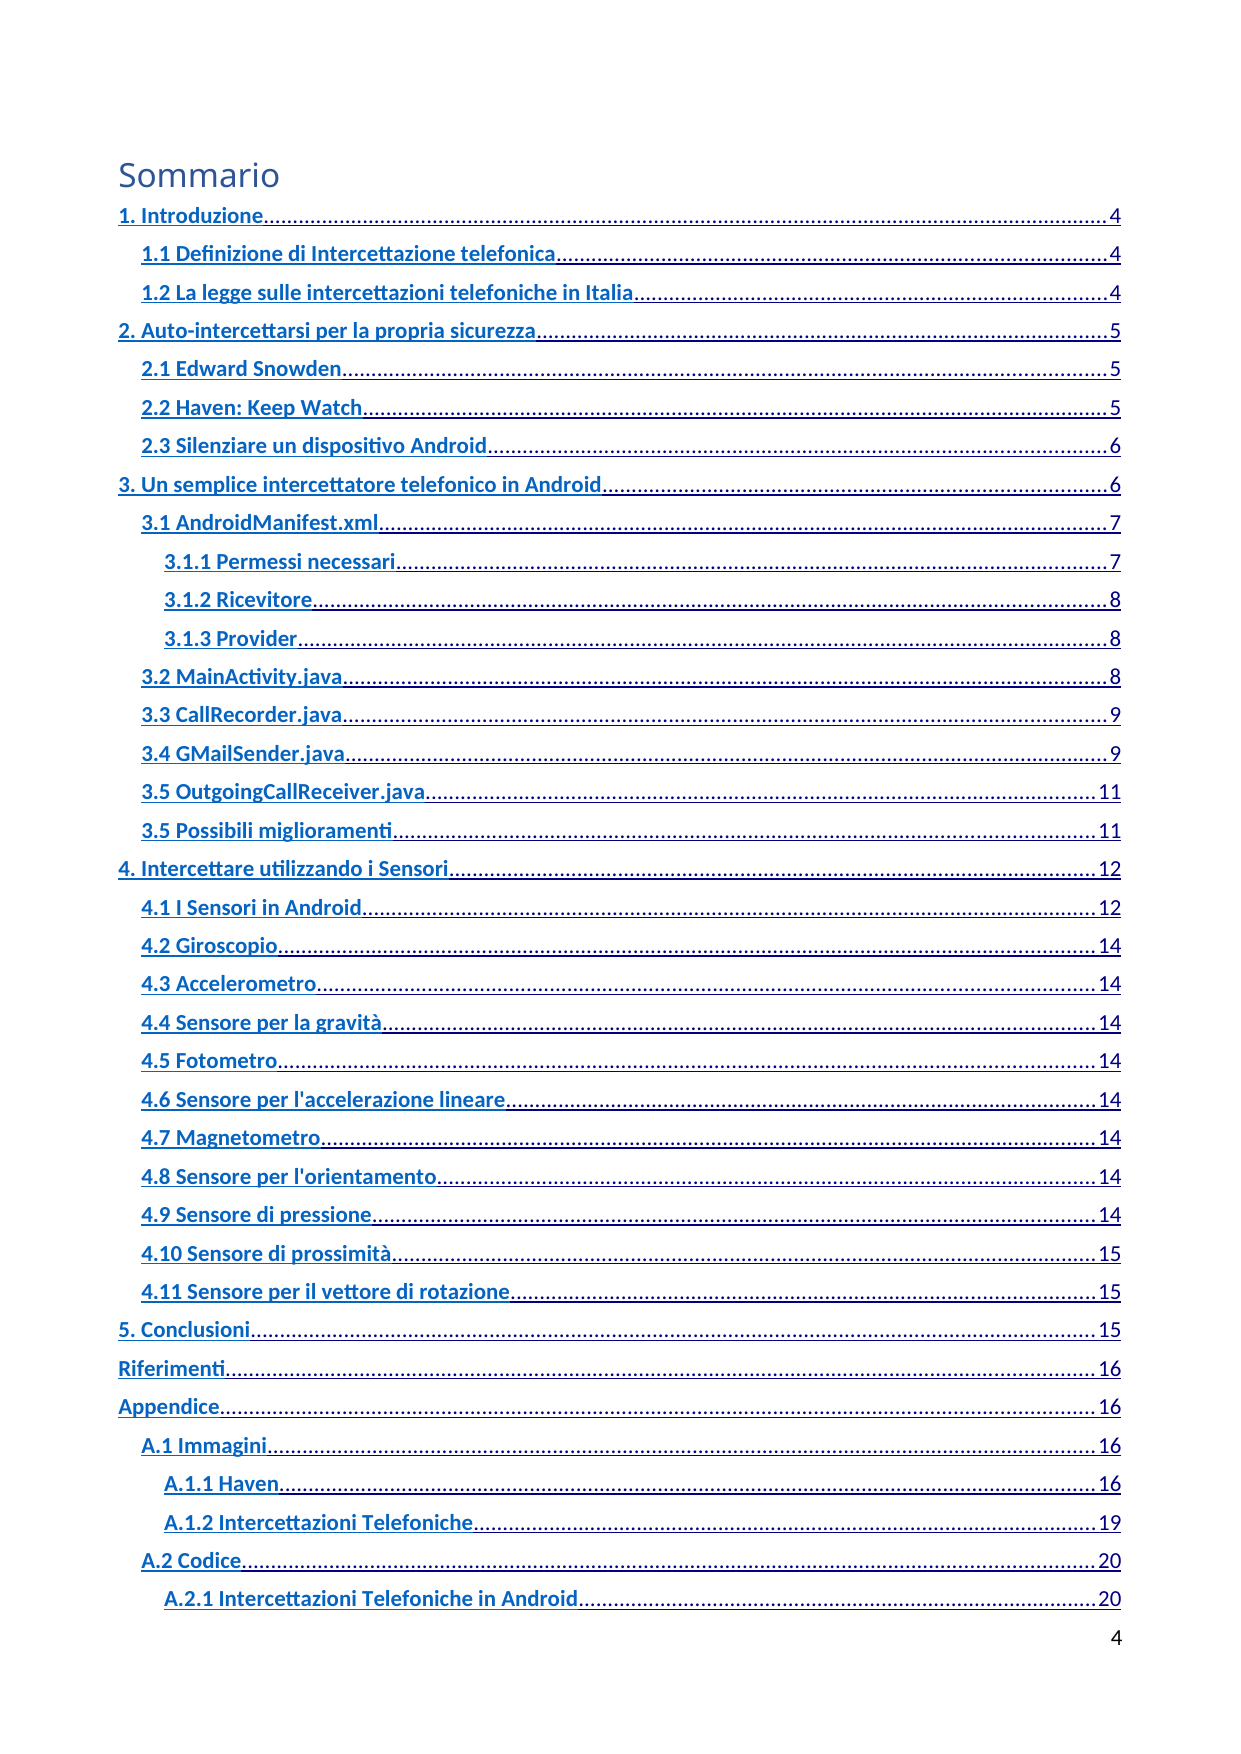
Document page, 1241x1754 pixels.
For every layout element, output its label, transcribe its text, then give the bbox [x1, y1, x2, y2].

text A.2.1 Intercettazioni Telefoniche in Android 20 [164, 1584, 1122, 1613]
text 4.7 Magnetometro 14 [141, 1123, 1122, 1151]
text A.2 Codice 20 [141, 1546, 1122, 1574]
text 3.5 OutgoingCallReceiver.java 11 [141, 777, 1122, 805]
text 4.4 Sensore per la gravità 14 [141, 1008, 1122, 1036]
text 2.1 Edward Snowden 5 [141, 354, 1122, 383]
text Sommario [118, 152, 1122, 198]
text 4.8 Sensore per l'orientamento 14 [141, 1162, 1122, 1190]
text 1. Introduzione 4 [118, 201, 1122, 229]
text A.1.1 Haven 16 [164, 1469, 1122, 1497]
text A.1.2 Intercettazioni Telefoniche 19 [164, 1508, 1122, 1536]
text 3. Un semplice intercettatore telefonico in Android 6 [118, 470, 1122, 498]
text 5. Conclusioni 15 [118, 1316, 1122, 1343]
text 3.3 CallRecorder.java 9 [141, 701, 1122, 728]
text 4.3 Accelerometro 14 [141, 969, 1122, 998]
text Appendice 16 [118, 1392, 1122, 1420]
text 4.9 Sensore di pressione 14 [141, 1200, 1122, 1228]
text 4.10 Sensore di prossimità 15 [141, 1239, 1122, 1267]
text 2. Auto-intercettarsi per la propria sicurezza 5 [118, 316, 1122, 344]
text 3.4 GMailSender.java 9 [141, 739, 1122, 767]
text 3.1 AndroidManifest.xml 7 [141, 508, 1122, 536]
text Riferimenti 16 [118, 1354, 1122, 1382]
text 3.1.1 Permessi necessari 7 [164, 547, 1122, 575]
text 1.1 Definizione di Intercettazione telefonica 4 [141, 239, 1122, 267]
text 3.1.3 Provider 8 [164, 624, 1122, 652]
text A.1 Immagini 16 [141, 1431, 1122, 1459]
text 4.1 I Sensori in Android 12 [141, 893, 1122, 921]
text 2.2 Haven: Keep Watch 5 [141, 393, 1122, 421]
text 4.11 Sensore per il vettore di rotazione 15 [141, 1277, 1122, 1305]
text 2.3 Silenziare un dispositivo Android 6 [141, 431, 1122, 459]
text 1.2 La legge sulle intercettazioni telefoniche in Italia 4 [141, 278, 1122, 306]
text 4.5 Fotometro 14 [141, 1046, 1122, 1074]
text 4.2 Giroscopio 14 [141, 931, 1122, 959]
text 3.1.2 Ricevitore 8 [164, 585, 1122, 613]
text 3.5 Possibili miglioramenti 11 [141, 816, 1122, 844]
text 4.6 Sensore per l'accelerazione lineare 14 [141, 1085, 1122, 1113]
text 4. Intercettare utilizzando i Sensori 12 [118, 854, 1122, 882]
text 3.2 MainActivity.java 8 [141, 662, 1122, 690]
